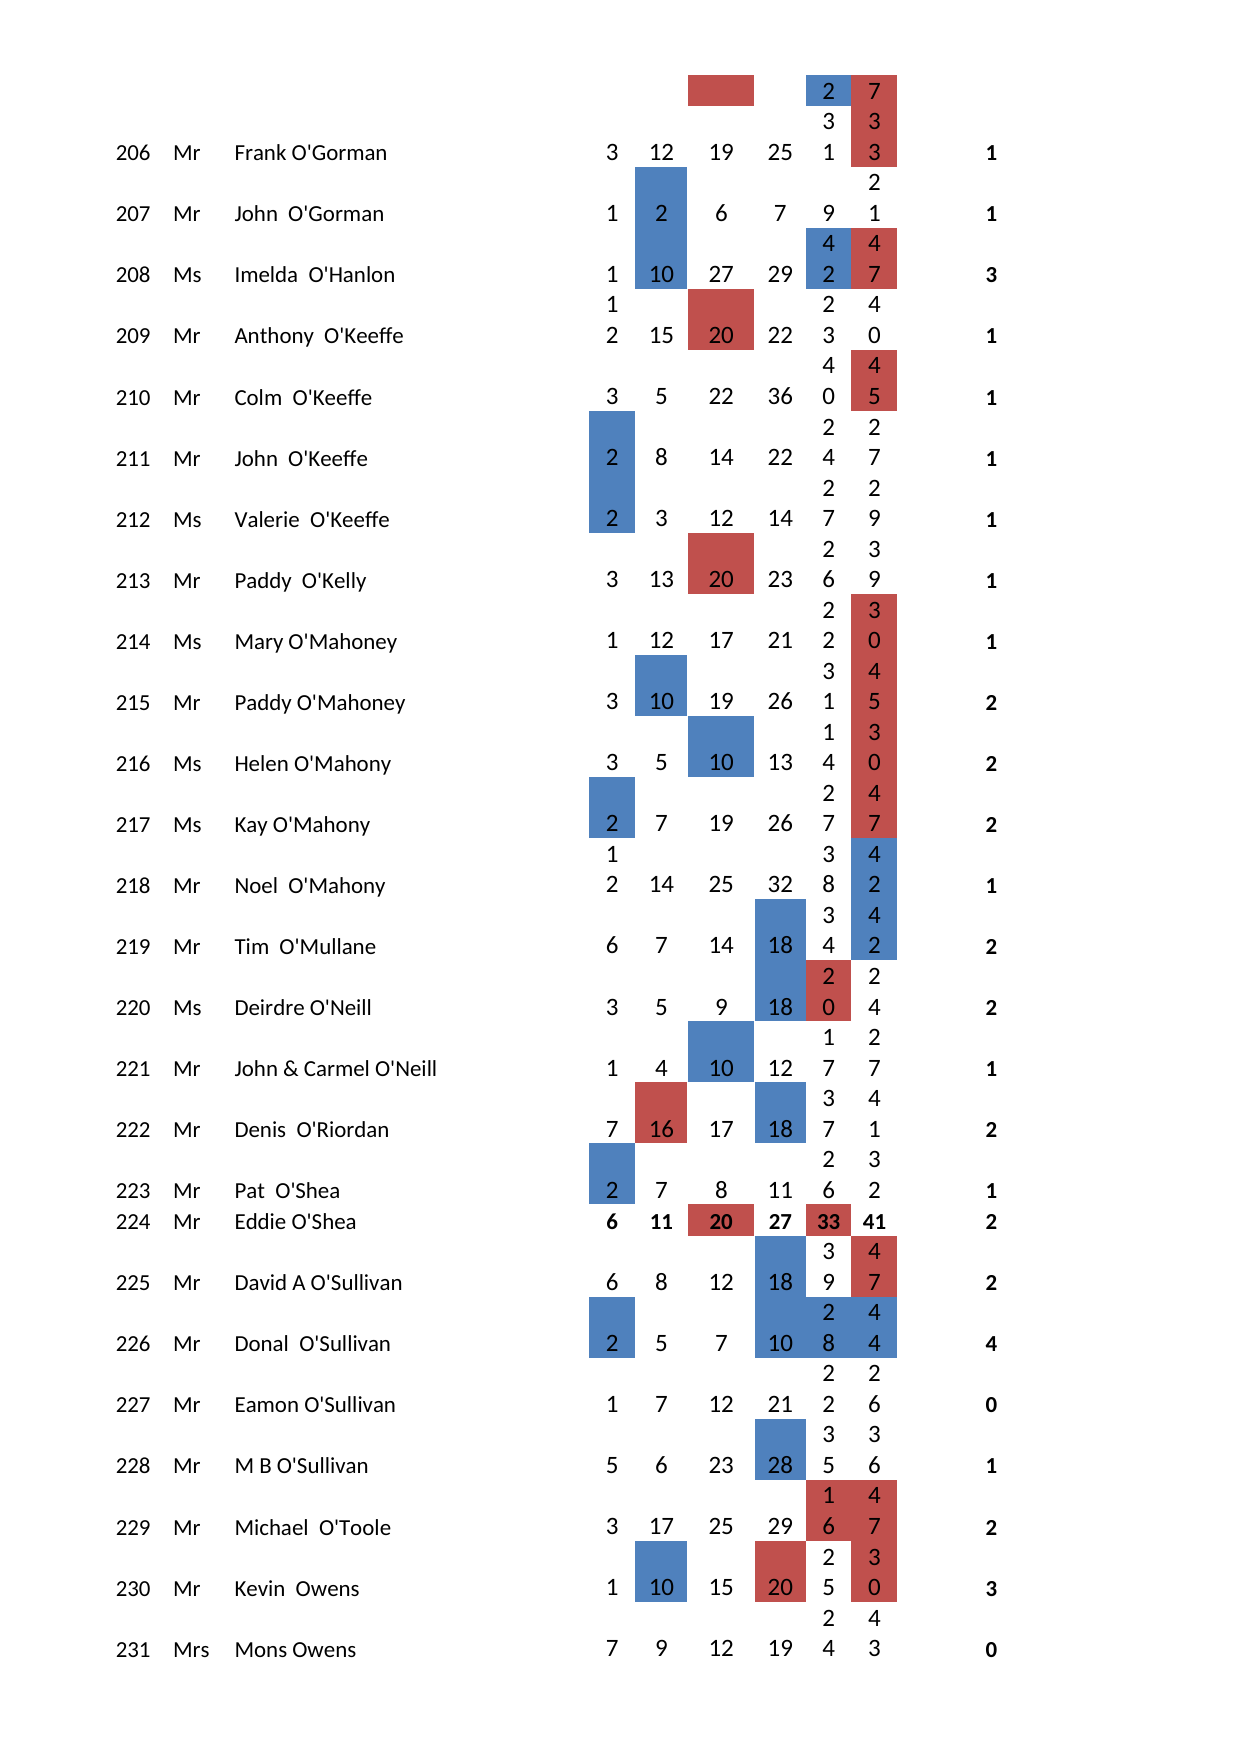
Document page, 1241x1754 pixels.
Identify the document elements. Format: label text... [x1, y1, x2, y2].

table_cell 3 [589, 716, 635, 777]
table_cell 47 [851, 1480, 897, 1541]
table_cell 19 [688, 655, 754, 716]
table_cell 3 [589, 1480, 635, 1541]
table_cell 208 [85, 228, 162, 289]
table_cell 218 [85, 838, 162, 899]
table_cell 5 [635, 1297, 687, 1358]
table_cell 1 [954, 594, 1028, 655]
table_cell Mons Owens [223, 1602, 589, 1663]
table_cell 13 [755, 716, 806, 777]
table_cell 42 [851, 899, 897, 960]
table_cell 210 [85, 350, 162, 411]
table_cell 11 [635, 1204, 687, 1236]
table_cell Colm O'Keeffe [223, 350, 589, 411]
table_cell [897, 655, 954, 716]
table_cell [897, 167, 954, 228]
table_cell 1 [954, 289, 1028, 350]
table_cell 2 [954, 777, 1028, 838]
table_cell 220 [85, 960, 162, 1021]
table_cell 22 [755, 289, 806, 350]
table_cell 227 [85, 1358, 162, 1419]
table_cell 47 [851, 1236, 897, 1297]
table_cell Ms [162, 472, 223, 533]
table_cell 13 [635, 533, 687, 594]
table_cell 12 [635, 594, 687, 655]
table_cell Mr [162, 1297, 223, 1358]
table_cell 43 [851, 1602, 897, 1663]
table_cell 41 [851, 1204, 897, 1236]
table_cell 1 [954, 533, 1028, 594]
table_cell 27 [851, 1021, 897, 1082]
table_cell [589, 75, 635, 106]
table_cell 3 [589, 533, 635, 594]
table_cell 2 [589, 472, 635, 533]
table_cell [897, 1602, 954, 1663]
table_cell 7 [635, 899, 687, 960]
table_cell 22 [806, 1358, 851, 1419]
table_cell Valerie O'Keeffe [223, 472, 589, 533]
table_cell [897, 1021, 954, 1082]
table_cell 3 [635, 472, 687, 533]
table_cell Eddie O'Shea [223, 1204, 589, 1236]
table_cell 14 [806, 716, 851, 777]
table_cell 211 [85, 411, 162, 472]
table_cell 35 [806, 1419, 851, 1480]
table_cell 1 [954, 411, 1028, 472]
table_cell 26 [806, 1143, 851, 1204]
table_cell 7 [589, 1082, 635, 1143]
table_cell 16 [806, 1480, 851, 1541]
table_cell Michael O'Toole [223, 1480, 589, 1541]
table_cell 27 [851, 411, 897, 472]
table_cell 223 [85, 1143, 162, 1204]
table_cell [897, 1236, 954, 1297]
table_cell 37 [806, 1082, 851, 1143]
table_cell Deirdre O'Neill [223, 960, 589, 1021]
table_cell 206 [85, 106, 162, 167]
table_cell 24 [806, 411, 851, 472]
table_cell Denis O'Riordan [223, 1082, 589, 1143]
table_cell [755, 75, 806, 106]
table_cell Anthony O'Keeffe [223, 289, 589, 350]
table_cell 9 [806, 167, 851, 228]
table_cell 1 [589, 167, 635, 228]
table_cell 42 [806, 228, 851, 289]
table_cell 15 [635, 289, 687, 350]
table_cell [897, 75, 954, 106]
table_cell 7 [851, 75, 897, 106]
table_cell 30 [851, 594, 897, 655]
table_cell 1 [954, 1419, 1028, 1480]
table_cell 10 [688, 1021, 754, 1082]
table_cell 7 [635, 1358, 687, 1419]
table_cell 21 [755, 594, 806, 655]
table_cell 1 [954, 1021, 1028, 1082]
table_cell 18 [755, 1236, 806, 1297]
table_cell Mr [162, 167, 223, 228]
table_cell Pat O'Shea [223, 1143, 589, 1204]
table_cell 6 [589, 899, 635, 960]
table_cell [897, 472, 954, 533]
table_cell 3 [954, 228, 1028, 289]
table_cell 15 [688, 1541, 754, 1602]
table_cell 1 [954, 1143, 1028, 1204]
table_cell Noel O'Mahony [223, 838, 589, 899]
table_cell Mr [162, 899, 223, 960]
table_cell [162, 75, 223, 106]
table_cell 7 [755, 167, 806, 228]
table_cell Mrs [162, 1602, 223, 1663]
table_cell 22 [688, 350, 754, 411]
table_cell Mr [162, 411, 223, 472]
table_cell 10 [755, 1297, 806, 1358]
table_cell John & Carmel O'Neill [223, 1021, 589, 1082]
table_cell 12 [688, 1236, 754, 1297]
table_cell 5 [635, 960, 687, 1021]
table_cell 25 [688, 1480, 754, 1541]
table_cell Mr [162, 1082, 223, 1143]
table_cell Mr [162, 106, 223, 167]
table_cell Frank O'Gorman [223, 106, 589, 167]
table_cell 42 [851, 838, 897, 899]
table_cell [897, 350, 954, 411]
table_cell [897, 1419, 954, 1480]
table_cell 41 [851, 1082, 897, 1143]
table_cell [85, 75, 162, 106]
table_cell David A O'Sullivan [223, 1236, 589, 1297]
table_cell 1 [589, 1541, 635, 1602]
table_cell 29 [755, 1480, 806, 1541]
table_cell 2 [954, 1480, 1028, 1541]
table_cell Ms [162, 960, 223, 1021]
table_cell 18 [755, 1082, 806, 1143]
table_cell 30 [851, 716, 897, 777]
table_cell 14 [635, 838, 687, 899]
table_cell Paddy O'Kelly [223, 533, 589, 594]
table_cell 207 [85, 167, 162, 228]
table_cell 32 [851, 1143, 897, 1204]
table_cell [954, 75, 1028, 106]
table_cell 1 [589, 228, 635, 289]
table_cell 25 [755, 106, 806, 167]
table_cell 1 [954, 167, 1028, 228]
table_cell John O'Keeffe [223, 411, 589, 472]
table_cell 221 [85, 1021, 162, 1082]
table_cell 5 [589, 1419, 635, 1480]
table_cell 23 [806, 289, 851, 350]
table_cell 44 [851, 1297, 897, 1358]
table_cell 39 [806, 1236, 851, 1297]
table_cell 28 [806, 1297, 851, 1358]
table_cell 6 [589, 1236, 635, 1297]
table_cell 2 [954, 716, 1028, 777]
table_cell 209 [85, 289, 162, 350]
table_cell [897, 777, 954, 838]
table_cell 7 [635, 777, 687, 838]
table_cell 38 [806, 838, 851, 899]
table_cell 224 [85, 1204, 162, 1236]
table_cell 1 [954, 350, 1028, 411]
table_cell 16 [635, 1082, 687, 1143]
table_cell 8 [688, 1143, 754, 1204]
table_cell John O'Gorman [223, 167, 589, 228]
table_cell Mr [162, 350, 223, 411]
table_cell 217 [85, 777, 162, 838]
table_cell [897, 106, 954, 167]
table_cell 9 [688, 960, 754, 1021]
table_cell 231 [85, 1602, 162, 1663]
table_cell 1 [954, 472, 1028, 533]
table_cell 2 [954, 655, 1028, 716]
table_cell 22 [755, 411, 806, 472]
table_cell 7 [635, 1143, 687, 1204]
table_cell [223, 75, 589, 106]
table_cell 17 [688, 594, 754, 655]
table_cell [897, 1143, 954, 1204]
table_cell 12 [755, 1021, 806, 1082]
table_cell 21 [755, 1358, 806, 1419]
table_cell 2 [589, 1143, 635, 1204]
table_cell Mr [162, 838, 223, 899]
table_cell [897, 1204, 954, 1236]
table_cell 222 [85, 1082, 162, 1143]
table_cell 22 [806, 594, 851, 655]
table_cell 40 [806, 350, 851, 411]
table_cell [897, 1358, 954, 1419]
table_cell [897, 411, 954, 472]
table_cell 25 [688, 838, 754, 899]
table_cell [897, 899, 954, 960]
table_cell 2 [954, 1204, 1028, 1236]
table_cell 2 [589, 411, 635, 472]
table_cell 4 [635, 1021, 687, 1082]
table_cell 18 [755, 960, 806, 1021]
table_cell 24 [851, 960, 897, 1021]
table_cell 9 [635, 1602, 687, 1663]
table_cell 10 [635, 655, 687, 716]
table_cell 2 [954, 960, 1028, 1021]
table_cell Paddy O'Mahoney [223, 655, 589, 716]
table_cell Kay O'Mahony [223, 777, 589, 838]
table_cell [897, 1541, 954, 1602]
table_cell Ms [162, 716, 223, 777]
table_cell Mr [162, 1204, 223, 1236]
table_cell 36 [851, 1419, 897, 1480]
table_cell Mr [162, 533, 223, 594]
table_cell [897, 228, 954, 289]
table_cell 17 [635, 1480, 687, 1541]
table_cell 14 [688, 411, 754, 472]
table_cell Mr [162, 1021, 223, 1082]
table_cell 2 [954, 899, 1028, 960]
table_cell 216 [85, 716, 162, 777]
table_cell Ms [162, 777, 223, 838]
table_cell 225 [85, 1236, 162, 1297]
table_cell 45 [851, 655, 897, 716]
table_cell [897, 716, 954, 777]
table_cell 45 [851, 350, 897, 411]
table_cell 33 [851, 106, 897, 167]
table_cell 7 [688, 1297, 754, 1358]
table_cell 212 [85, 472, 162, 533]
table_cell 27 [688, 228, 754, 289]
table_cell 12 [688, 1602, 754, 1663]
table_cell 10 [635, 1541, 687, 1602]
table_cell 14 [688, 899, 754, 960]
table_cell 3 [589, 350, 635, 411]
table_cell 27 [806, 777, 851, 838]
table_cell Eamon O'Sullivan [223, 1358, 589, 1419]
table_cell 32 [755, 838, 806, 899]
table_cell 20 [688, 1204, 754, 1236]
table_cell 0 [954, 1358, 1028, 1419]
table_cell [897, 1480, 954, 1541]
table_cell [897, 838, 954, 899]
table_cell 47 [851, 228, 897, 289]
table_cell 5 [635, 350, 687, 411]
table_cell 230 [85, 1541, 162, 1602]
table_cell Tim O'Mullane [223, 899, 589, 960]
table_cell 40 [851, 289, 897, 350]
table_cell 14 [755, 472, 806, 533]
table_cell Ms [162, 594, 223, 655]
table_cell [688, 75, 754, 106]
table_cell 30 [851, 1541, 897, 1602]
table_cell 2 [806, 75, 851, 106]
table_cell 31 [806, 106, 851, 167]
table_cell Kevin Owens [223, 1541, 589, 1602]
table_cell [897, 1297, 954, 1358]
table_cell 18 [755, 899, 806, 960]
table_cell 36 [755, 350, 806, 411]
table_cell 229 [85, 1480, 162, 1541]
table_cell 214 [85, 594, 162, 655]
table_cell Mr [162, 289, 223, 350]
table_cell 11 [755, 1143, 806, 1204]
table_cell 4 [954, 1297, 1028, 1358]
table_cell [897, 533, 954, 594]
table_cell 20 [755, 1541, 806, 1602]
table_cell 26 [755, 777, 806, 838]
table_cell 33 [806, 1204, 851, 1236]
table_cell 1 [589, 1021, 635, 1082]
table_cell Helen O'Mahony [223, 716, 589, 777]
table_cell 26 [755, 655, 806, 716]
table_cell [897, 960, 954, 1021]
table_cell 6 [688, 167, 754, 228]
table_cell 3 [954, 1541, 1028, 1602]
table_cell Mr [162, 1236, 223, 1297]
table_cell 28 [755, 1419, 806, 1480]
table_cell 47 [851, 777, 897, 838]
table_cell 1 [954, 106, 1028, 167]
table_cell Imelda O'Hanlon [223, 228, 589, 289]
table_cell Mr [162, 1358, 223, 1419]
table_cell 1 [589, 594, 635, 655]
table_cell 7 [589, 1602, 635, 1663]
table_cell 3 [589, 960, 635, 1021]
table_cell 1 [954, 838, 1028, 899]
table_cell Mr [162, 1541, 223, 1602]
table_cell 26 [806, 533, 851, 594]
table_cell 17 [688, 1082, 754, 1143]
table_cell 20 [688, 289, 754, 350]
table_cell 215 [85, 655, 162, 716]
table_cell 34 [806, 899, 851, 960]
table_cell 27 [755, 1204, 806, 1236]
table_cell 31 [806, 655, 851, 716]
table_cell 213 [85, 533, 162, 594]
table_cell Mary O'Mahoney [223, 594, 589, 655]
table_cell 25 [806, 1541, 851, 1602]
table_cell 2 [954, 1236, 1028, 1297]
table_cell 226 [85, 1297, 162, 1358]
table_cell 21 [851, 167, 897, 228]
table_cell M B O'Sullivan [223, 1419, 589, 1480]
table_cell 2 [589, 1297, 635, 1358]
table_cell 5 [635, 716, 687, 777]
table_cell Mr [162, 1419, 223, 1480]
table_cell 10 [688, 716, 754, 777]
table_cell [897, 289, 954, 350]
table_cell [897, 1082, 954, 1143]
table_cell 228 [85, 1419, 162, 1480]
table_cell [897, 594, 954, 655]
table_cell 8 [635, 1236, 687, 1297]
table_cell 29 [851, 472, 897, 533]
table_cell 3 [589, 655, 635, 716]
table_cell Ms [162, 228, 223, 289]
table_cell 20 [688, 533, 754, 594]
table_cell 23 [755, 533, 806, 594]
table_cell 39 [851, 533, 897, 594]
table_cell 10 [635, 228, 687, 289]
table_cell 8 [635, 411, 687, 472]
table_cell 29 [755, 228, 806, 289]
table_cell 12 [589, 838, 635, 899]
table_cell 12 [635, 106, 687, 167]
table_cell 23 [688, 1419, 754, 1480]
table_cell 12 [589, 289, 635, 350]
table_cell 19 [688, 777, 754, 838]
table_cell Mr [162, 1143, 223, 1204]
table_cell [635, 75, 687, 106]
table_cell Mr [162, 1480, 223, 1541]
table_cell 24 [806, 1602, 851, 1663]
table_cell 2 [954, 1082, 1028, 1143]
table_cell 1 [589, 1358, 635, 1419]
table_cell 19 [688, 106, 754, 167]
table_cell 219 [85, 899, 162, 960]
table_cell 0 [954, 1602, 1028, 1663]
table_cell 6 [589, 1204, 635, 1236]
table_cell 27 [806, 472, 851, 533]
table_cell 26 [851, 1358, 897, 1419]
table_cell 3 [589, 106, 635, 167]
table_cell 17 [806, 1021, 851, 1082]
table_cell 6 [635, 1419, 687, 1480]
table_cell 12 [688, 472, 754, 533]
table_cell 2 [589, 777, 635, 838]
table_cell 2 [635, 167, 687, 228]
table_cell 20 [806, 960, 851, 1021]
table_cell 19 [755, 1602, 806, 1663]
table_cell Donal O'Sullivan [223, 1297, 589, 1358]
table_cell 12 [688, 1358, 754, 1419]
table_cell Mr [162, 655, 223, 716]
